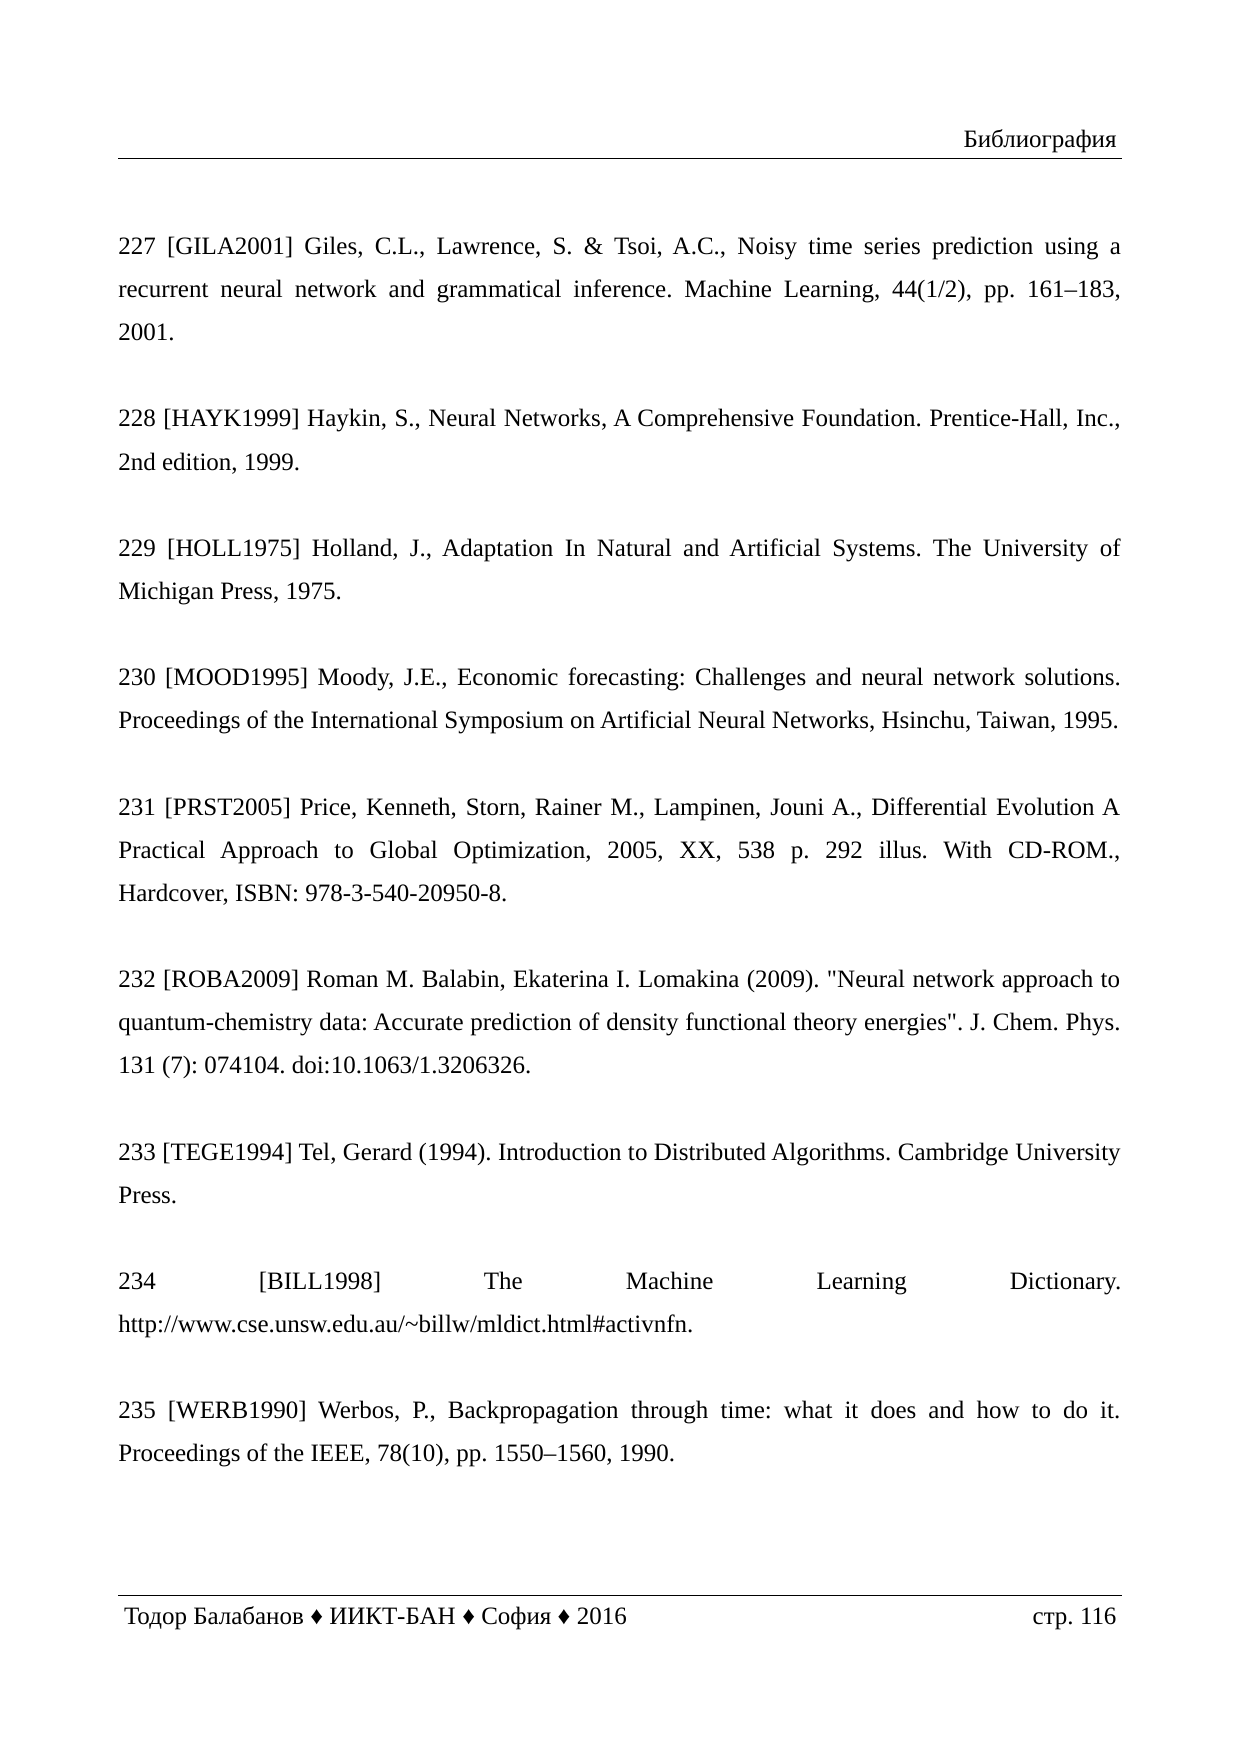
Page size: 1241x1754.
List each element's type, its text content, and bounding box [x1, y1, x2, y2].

text 231 [PRST2005] Price, Kenneth, Storn, Rainer M., Lampinen, Jouni A., Differential Evolution A Practical Approach to Global Optimization, 2005, XX, 538 p. 292 illus. With CD-ROM., Hardcover, ISBN: 978-3-540-20950-8. [118, 792, 1122, 907]
text 228 [HAYK1999] Haykin, S., Neural Networks, A Comprehensive Foundation. Prentice-Hall, Inc., 2nd edition, 1999. [118, 403, 1122, 475]
text 233 [TEGE1994] Tel, Gerard (1994). Introduction to Distributed Algorithms. Cambridge University Press. [118, 1137, 1122, 1208]
text 232 [ROBA2009] Roman M. Balabin, Ekaterina I. Lomakina (2009). "Neural network approach to quantum-chemistry data: Accurate prediction of density functional theory energies". J. Chem. Phys. 131 (7): 074104. doi:10.1063/1.3206326. [118, 964, 1122, 1079]
text 227 [GILA2001] Giles, C.L., Lawrence, S. & Tsoi, A.C., Noisy time series prediction using a recurrent neural network and grammatical inference. Machine Learning, 44(1/2), pp. 161–183, 2001. [118, 231, 1122, 346]
text 229 [HOLL1975] Holland, J., Adaptation In Natural and Artificial Systems. The University of Michigan Press, 1975. [118, 533, 1122, 605]
text 230 [MOOD1995] Moody, J.E., Economic forecasting: Challenges and neural network solutions. Proceedings of the International Symposium on Artificial Neural Networks, Hsinchu, Taiwan, 1995. [118, 662, 1122, 734]
text 234 [BILL1998] The Machine Learning Dictionary. http://www.cse.unsw.edu.au/~billw/mldict.html#activnfn. [118, 1266, 1122, 1338]
text 235 [WERB1990] Werbos, P., Backpropagation through time: what it does and how to do it. Proceedings of the IEEE, 78(10), pp. 1550–1560, 1990. [118, 1395, 1122, 1467]
